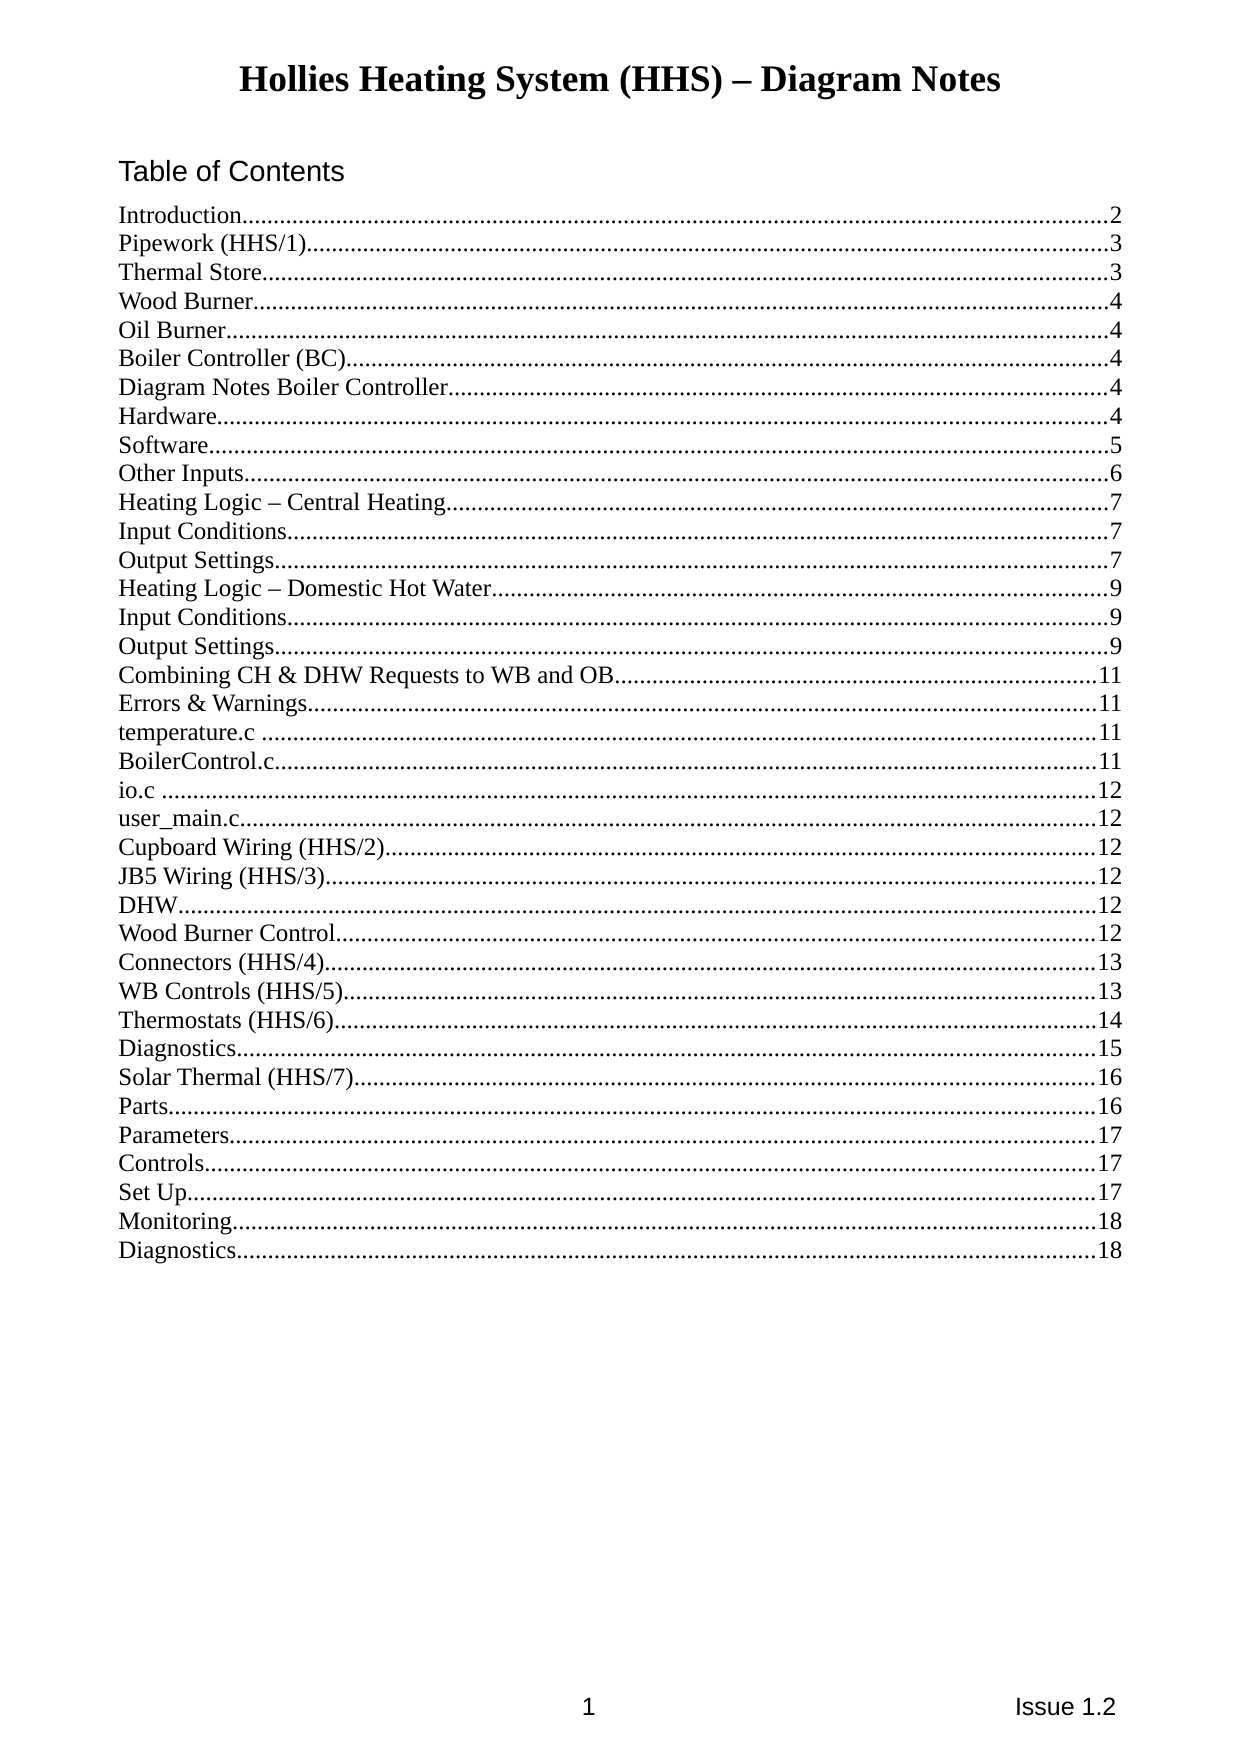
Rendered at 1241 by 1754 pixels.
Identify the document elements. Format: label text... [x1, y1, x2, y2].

text Monitoring 18 [118, 1206, 1122, 1235]
text Output Settings 7 [118, 545, 1122, 573]
subtitle Table of Contents [118, 154, 1122, 187]
text Diagnostics 15 [118, 1033, 1122, 1062]
text Thermal Store 3 [118, 257, 1122, 286]
text Other Inputs 6 [118, 458, 1122, 487]
text WB Controls (HHS/5) 13 [118, 976, 1122, 1005]
text Output Settings 9 [118, 631, 1122, 660]
text Oil Burner 4 [118, 315, 1122, 343]
text Thermostats (HHS/6) 14 [118, 1005, 1122, 1033]
text Parts 16 [118, 1091, 1122, 1120]
text Parameters 17 [118, 1120, 1122, 1148]
text Introduction 2 [118, 200, 1122, 228]
text io.c 12 [118, 775, 1122, 803]
text BoilerControl.c 11 [118, 746, 1122, 775]
text Input Conditions 7 [118, 516, 1122, 545]
text Diagram Notes Boiler Controller 4 [118, 372, 1122, 401]
text Cupboard Wiring (HHS/2) 12 [118, 832, 1122, 861]
text Diagnostics 18 [118, 1235, 1122, 1263]
text Controls 17 [118, 1148, 1122, 1177]
text Solar Thermal (HHS/7) 16 [118, 1062, 1122, 1091]
text Combining CH & DHW Requests to WB and OB 11 [118, 660, 1122, 688]
text Software 5 [118, 430, 1122, 458]
text Hardware 4 [118, 401, 1122, 430]
text Heating Logic – Central Heating 7 [118, 487, 1122, 516]
text Set Up 17 [118, 1177, 1122, 1206]
text Heating Logic – Domestic Hot Water 9 [118, 573, 1122, 602]
text JB5 Wiring (HHS/3) 12 [118, 861, 1122, 890]
text Errors & Warnings 11 [118, 688, 1122, 717]
text Input Conditions 9 [118, 602, 1122, 631]
text Connectors (HHS/4) 13 [118, 947, 1122, 976]
text user_main.c 12 [118, 803, 1122, 832]
text Wood Burner 4 [118, 286, 1122, 315]
text temperature.c 11 [118, 717, 1122, 746]
text Pipework (HHS/1) 3 [118, 228, 1122, 257]
text Boiler Controller (BC) 4 [118, 343, 1122, 372]
text Wood Burner Control 12 [118, 918, 1122, 947]
text DHW 12 [118, 890, 1122, 918]
